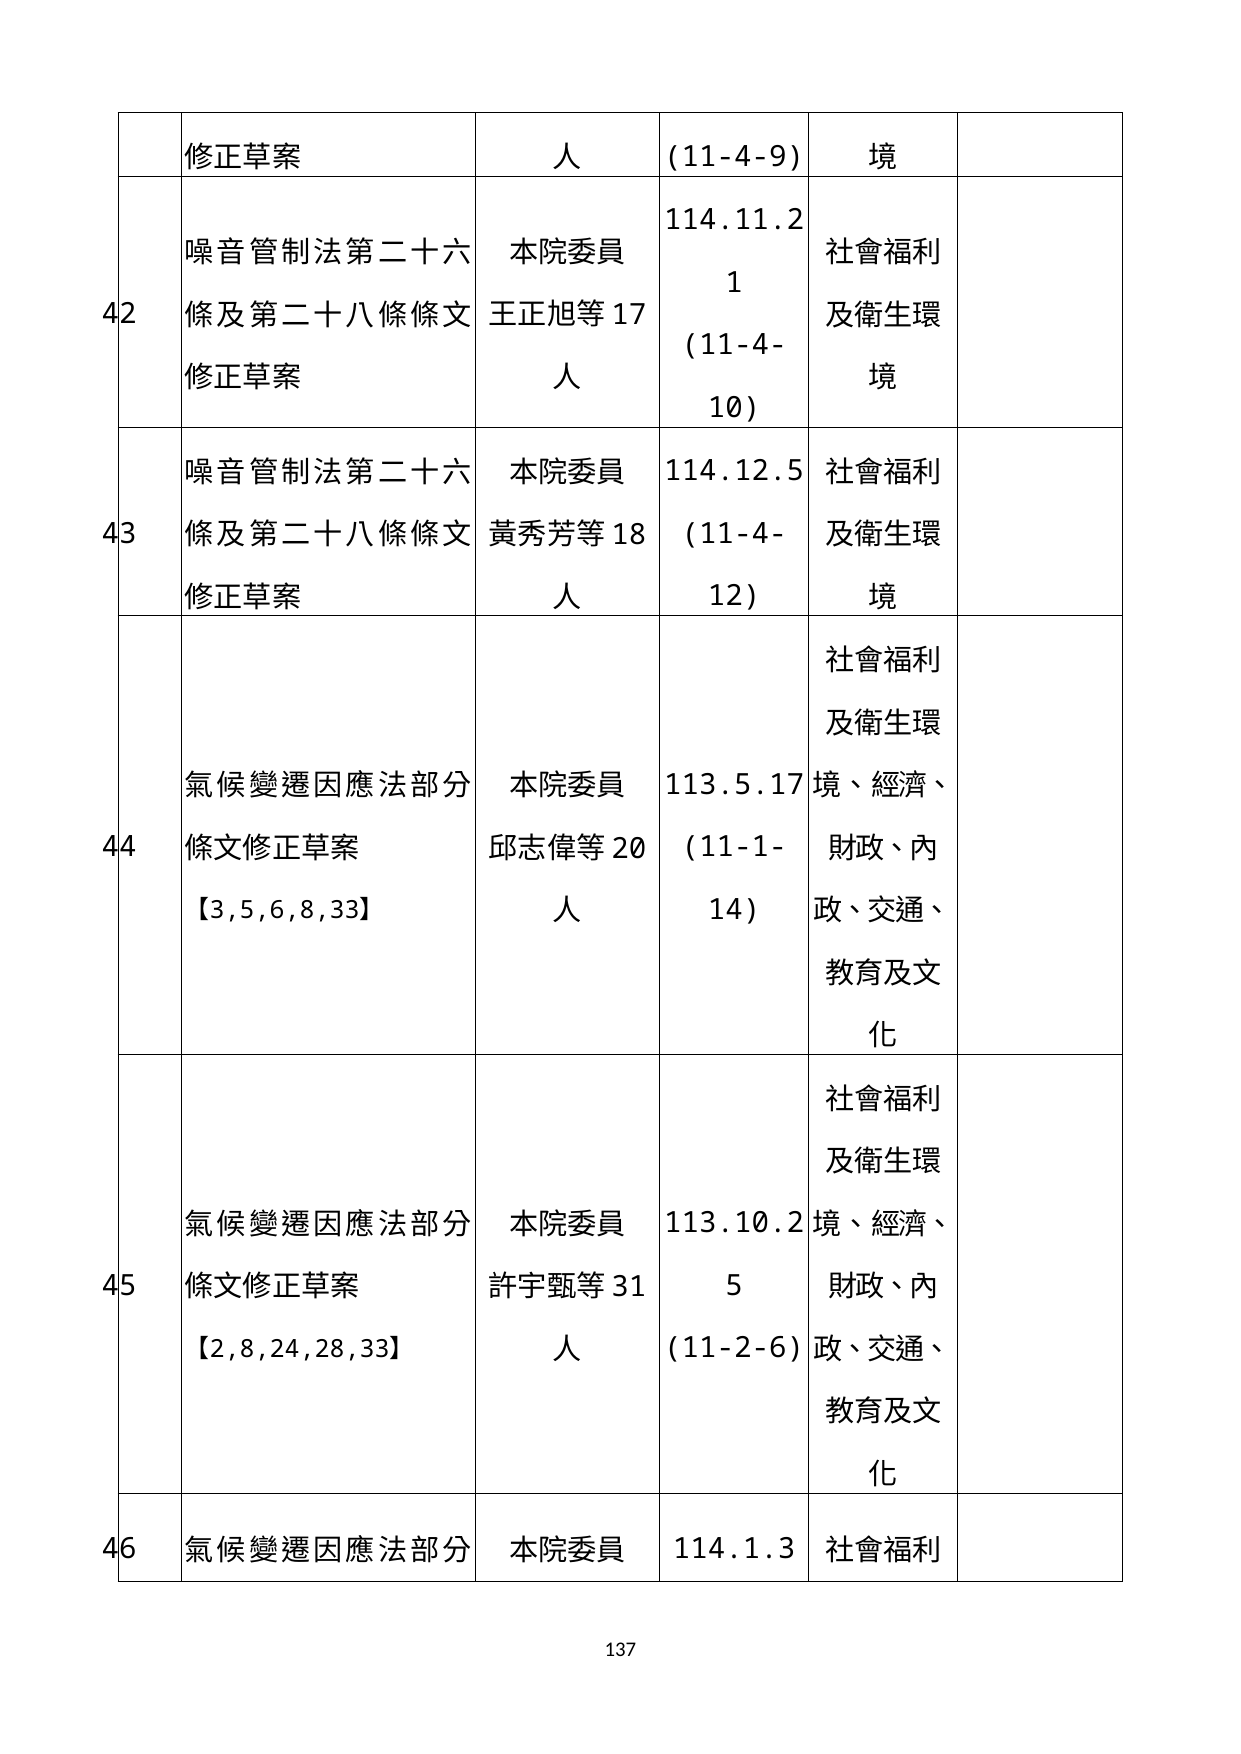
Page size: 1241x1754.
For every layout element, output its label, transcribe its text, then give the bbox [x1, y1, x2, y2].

table_cell [958, 616, 1122, 1054]
table_cell (11-4-9) [660, 113, 808, 176]
table_cell 社會福利及衛生環境、經濟、財政、內政、交通、教育及文化 [809, 616, 957, 1054]
table_cell 社會福利 [809, 1494, 957, 1581]
table_cell 114.11.21 (11-4-10) [660, 177, 808, 427]
table_cell [958, 428, 1122, 615]
table_cell 噪音管制法第二十六條及第二十八條條文修正草案 [182, 177, 475, 427]
table_cell 噪音管制法第二十六條及第二十八條條文修正草案 [182, 428, 475, 615]
table_cell 113.10.25 (11-2-6) [660, 1055, 808, 1492]
table_cell [958, 113, 1122, 176]
table_cell 氣候變遷因應法部分條文修正草案 【3,5,6,8,33】 [182, 616, 475, 1054]
table_cell [119, 1494, 181, 1581]
table_cell 本院委員 邱志偉等20人 [476, 616, 659, 1054]
table_cell [958, 1055, 1122, 1492]
table_cell 本院委員 王正旭等17人 [476, 177, 659, 427]
table_cell 社會福利及衛生環境 [809, 177, 957, 427]
table_cell [119, 177, 181, 427]
table_cell 114.1.3 [660, 1494, 808, 1581]
table_cell [958, 1494, 1122, 1581]
table_cell [119, 113, 181, 176]
table_cell 氣候變遷因應法部分條文修正草案 【2,8,24,28,33】 [182, 1055, 475, 1492]
table_cell 氣候變遷因應法部分 [182, 1494, 475, 1581]
table_cell 社會福利及衛生環境、經濟、財政、內政、交通、教育及文化 [809, 1055, 957, 1492]
table_cell 修正草案 [182, 113, 475, 176]
table_cell [119, 428, 181, 615]
table_cell 113.5.17 (11-1-14) [660, 616, 808, 1054]
table_cell 社會福利及衛生環境 [809, 428, 957, 615]
table_cell [119, 1055, 181, 1492]
table_cell 人 [476, 113, 659, 176]
table_cell 114.12.5 (11-4-12) [660, 428, 808, 615]
table_cell [958, 177, 1122, 427]
table_cell 本院委員 黃秀芳等18人 [476, 428, 659, 615]
table_cell 境 [809, 113, 957, 176]
table_cell 本院委員 許宇甄等31人 [476, 1055, 659, 1492]
table_cell 本院委員 [476, 1494, 659, 1581]
table_cell [119, 616, 181, 1054]
